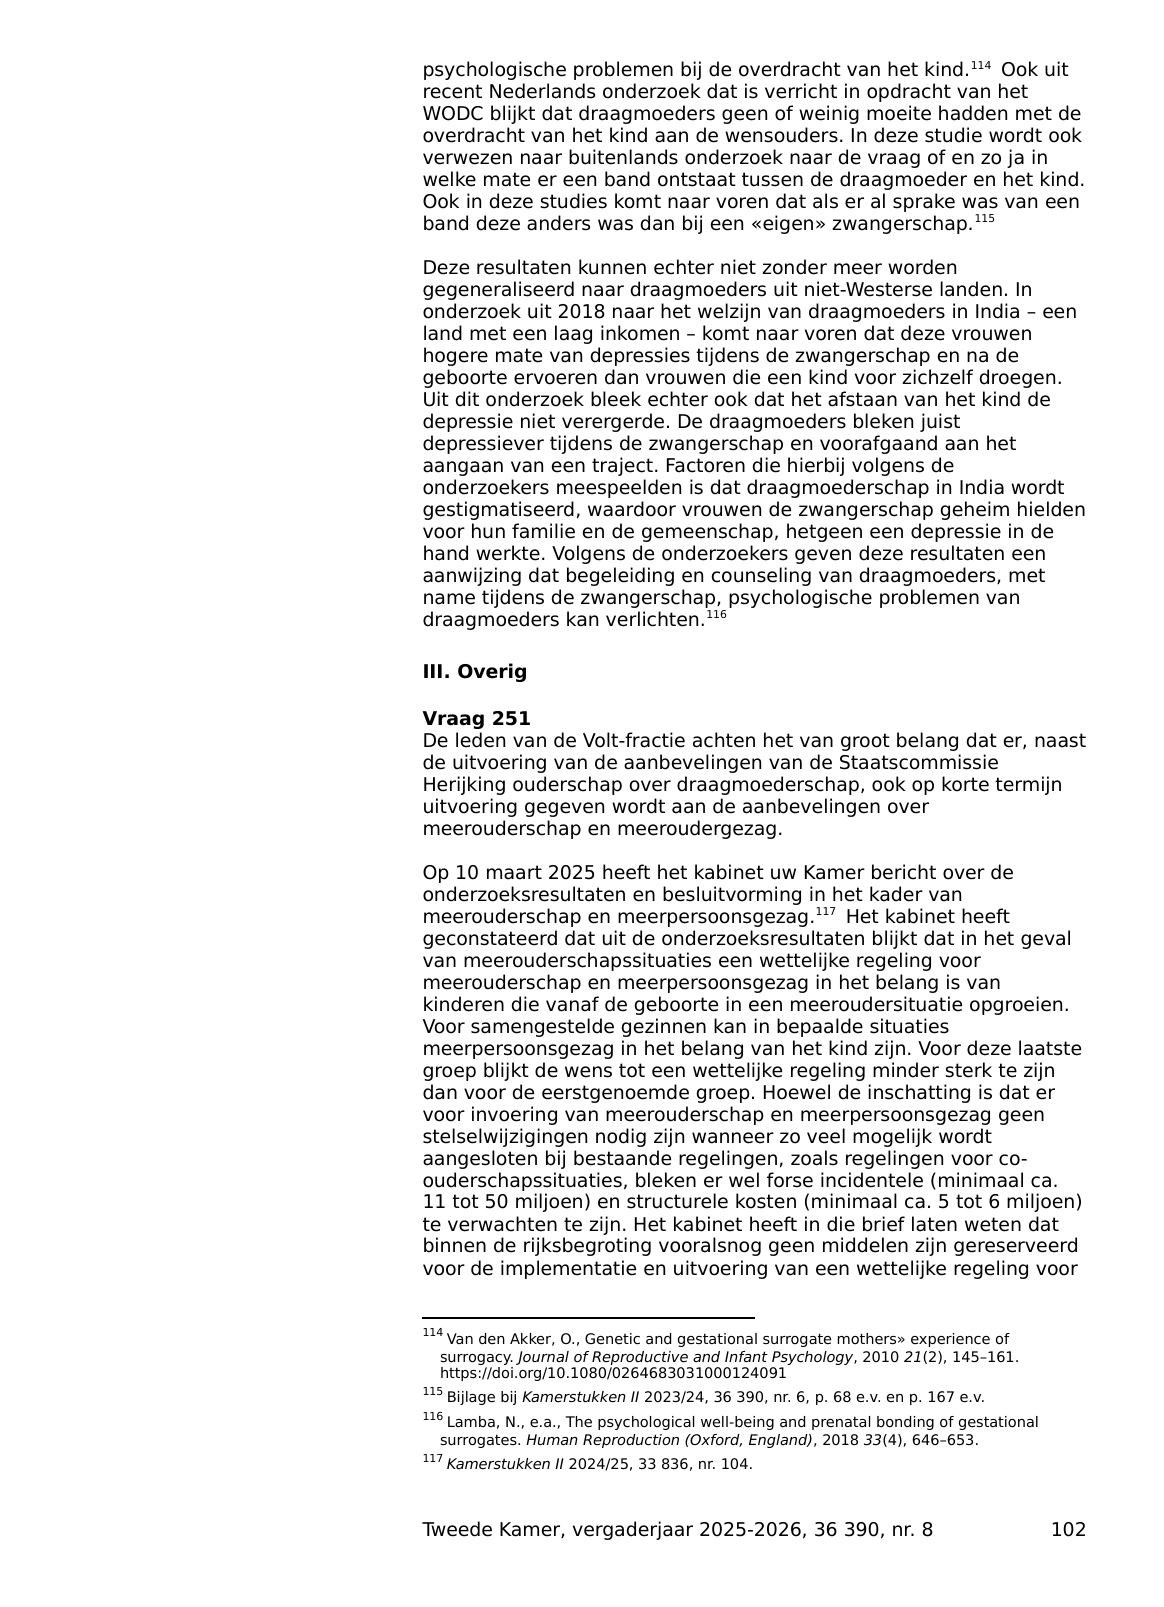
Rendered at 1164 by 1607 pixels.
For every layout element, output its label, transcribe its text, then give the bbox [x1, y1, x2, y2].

text Vraag 251 [422, 708, 1087, 730]
text Deze resultaten kunnen echter niet zonder meer worden gegeneraliseerd naar draagmoeders uit niet-Westerse landen. In onderzoek uit 2018 naar het welzijn van draagmoeders in India – een land met een laag inkomen – komt naar voren dat deze vrouwen hogere mate van depressies tijdens de zwangerschap en na de geboorte ervoeren dan vrouwen die een kind voor zichzelf droegen. Uit dit onderzoek bleek echter ook dat het afstaan van het kind de depressie niet verergerde. De draagmoeders bleken juist depressiever tijdens de zwangerschap en voorafgaand aan het aangaan van een traject. Factoren die hierbij volgens de onderzoekers meespeelden is dat draagmoederschap in India wordt gestigmatiseerd, waardoor vrouwen de zwangerschap geheim hielden voor hun familie en de gemeenschap, hetgeen een depressie in de hand werkte. Volgens de onderzoekers geven deze resultaten een aanwijzing dat begeleiding en counseling van draagmoeders, met name tijdens de zwangerschap, psychologische problemen van draagmoeders kan verlichten. [422, 257, 1087, 631]
subtitle III. Overig [422, 661, 1087, 683]
text Bijlage bij Kamerstukken II 2023/24, 36 390, nr. 6, p. 68 e.v. en p. 167 e.v. [422, 1385, 1087, 1407]
text Van den Akker, O., Genetic and gestational surrogate mothers» experience of surrogacy. Journal of Reproductive and Infant Psychology, 2010 21(2), 145–161. https://doi.org/10.1080/0264683031000124091 [422, 1327, 1087, 1382]
text psychologische problemen bij de overdracht van het kind. Ook uit recent Nederlands onderzoek dat is verricht in opdracht van het WODC blijkt dat draagmoeders geen of weinig moeite hadden met de overdracht van het kind aan de wensouders. In deze studie wordt ook verwezen naar buitenlands onderzoek naar de vraag of en zo ja in welke mate er een band ontstaat tussen de draagmoeder en het kind. Ook in deze studies komt naar voren dat als er al sprake was van een band deze anders was dan bij een «eigen» zwangerschap. [422, 59, 1087, 235]
text Lamba, N., e.a., The psychological well-being and prenatal bonding of gestational surrogates. Human Reproduction (Oxford, England), 2018 33(4), 646–653. [422, 1410, 1087, 1449]
text Kamerstukken II 2024/25, 33 836, nr. 104. [422, 1452, 1087, 1474]
text Op 10 maart 2025 heeft het kabinet uw Kamer bericht over de onderzoeksresultaten en besluitvorming in het kader van meerouderschap en meerpersoonsgezag. Het kabinet heeft geconstateerd dat uit de onderzoeksresultaten blijkt dat in het geval van meerouderschapssituaties een wettelijke regeling voor meerouderschap en meerpersoonsgezag in het belang is van kinderen die vanaf de geboorte in een meeroudersituatie opgroeien. Voor samengestelde gezinnen kan in bepaalde situaties meerpersoonsgezag in het belang van het kind zijn. Voor deze laatste groep blijkt de wens tot een wettelijke regeling minder sterk te zijn dan voor de eerstgenoemde groep. Hoewel de inschatting is dat er voor invoering van meerouderschap en meerpersoonsgezag geen stelselwijzigingen nodig zijn wanneer zo veel mogelijk wordt aangesloten bij bestaande regelingen, zoals regelingen voor co-ouderschapssituaties, bleken er wel forse incidentele (minimaal ca. 11 tot 50 miljoen) en structurele kosten (minimaal ca. 5 tot 6 miljoen) te verwachten te zijn. Het kabinet heeft in die brief laten weten dat binnen de rijksbegroting vooralsnog geen middelen zijn gereserveerd voor de implementatie en uitvoering van een wettelijke regeling voor [422, 862, 1087, 1279]
text De leden van de Volt-fractie achten het van groot belang dat er, naast de uitvoering van de aanbevelingen van de Staatscommissie Herijking ouderschap over draagmoederschap, ook op korte termijn uitvoering gegeven wordt aan de aanbevelingen over meerouderschap en meeroudergezag. [422, 730, 1087, 839]
